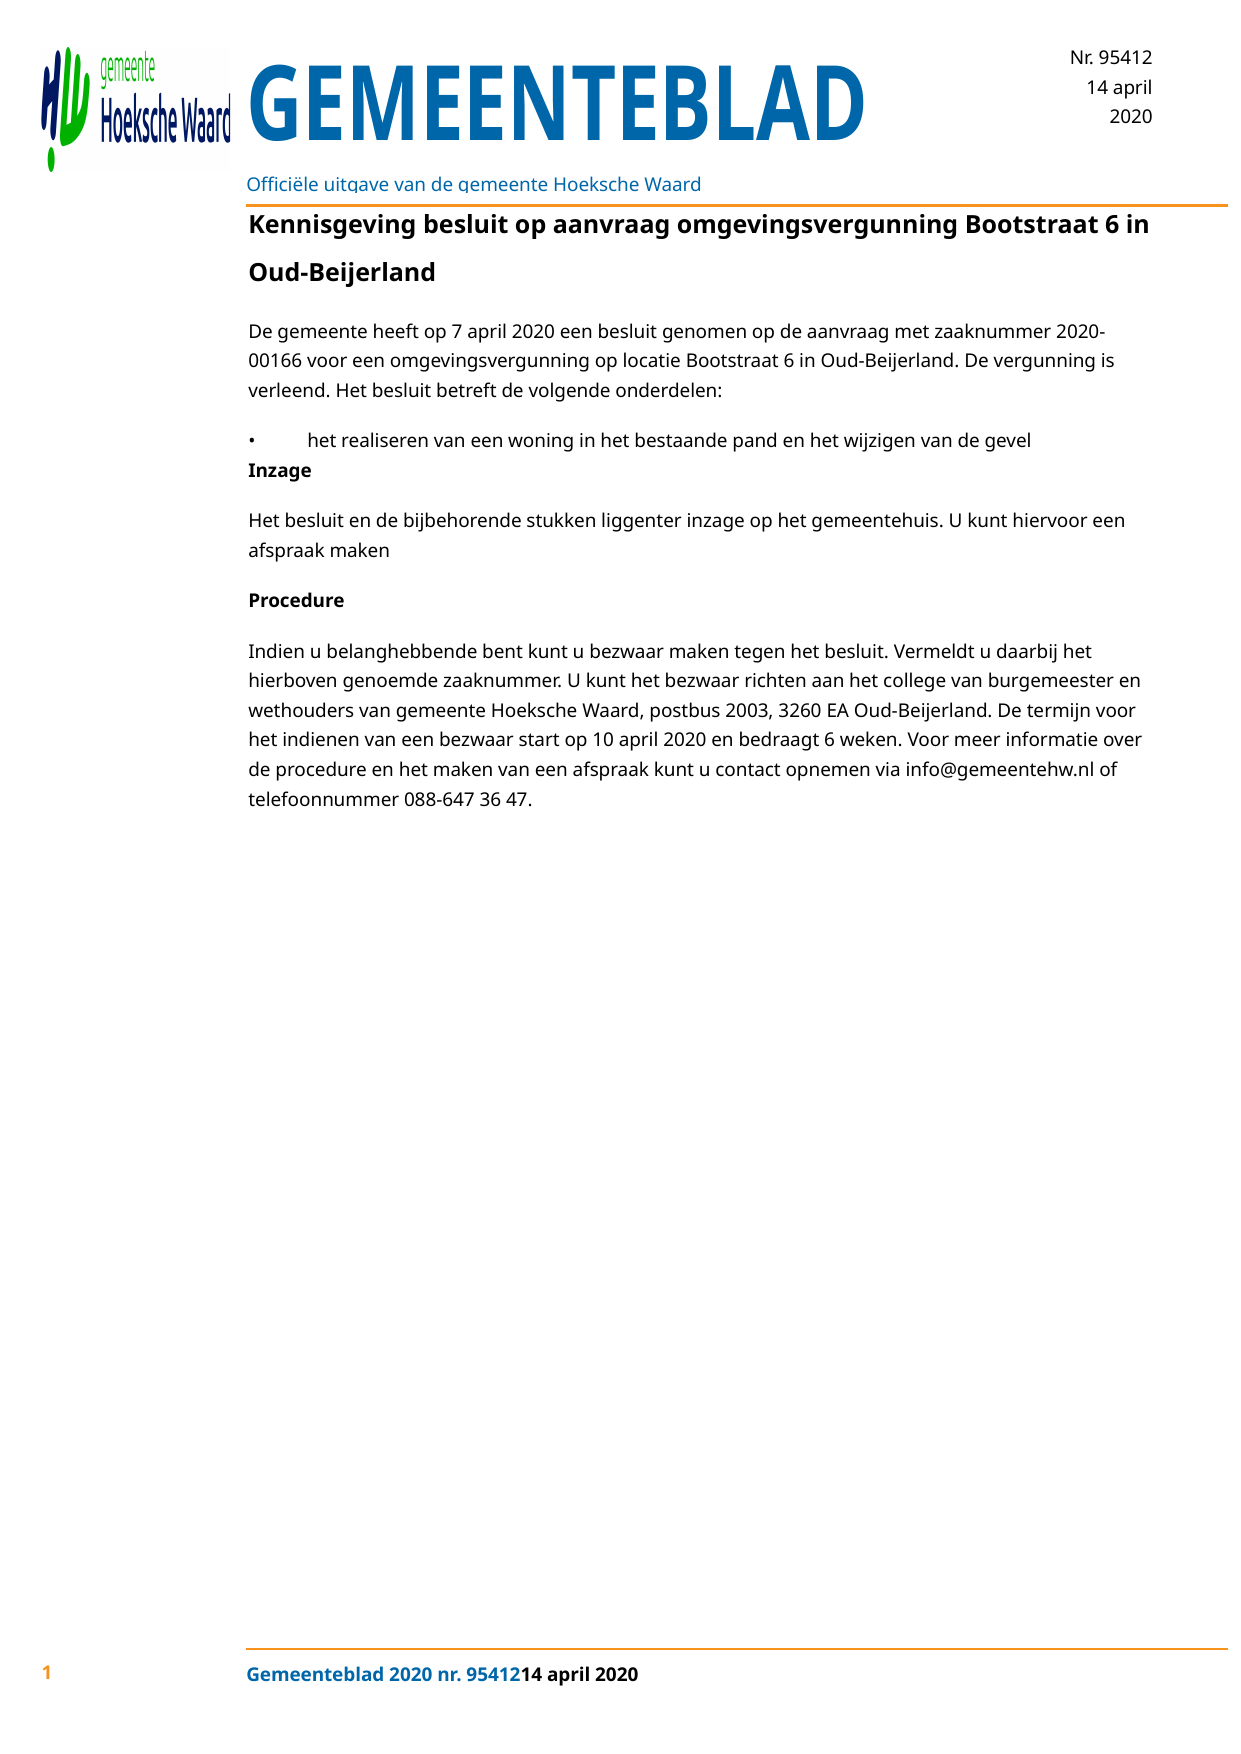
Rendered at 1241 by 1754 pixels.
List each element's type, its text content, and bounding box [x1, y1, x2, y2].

text Inzage [248, 457, 1152, 483]
text Kennisgeving besluit op aanvraag omgevingsvergunning Bootstraat 6 in Oud-Beijerland [248, 207, 1152, 288]
text De gemeente heeft op 7 april 2020 een besluit genomen op de aanvraag met zaaknummer 2020-00166 voor een omgevingsvergunning op locatie Bootstraat 6 in Oud-Beijerland. De vergunning is verleend. Het besluit betreft de volgende onderdelen: [248, 318, 1152, 403]
text Het besluit en de bijbehorende stukken liggenter inzage op het gemeentehuis. U kunt hiervoor een afspraak maken [248, 507, 1152, 563]
picture [41, 47, 231, 172]
text Indien u belanghebbende bent kunt u bezwaar maken tegen het besluit. Vermeldt u daarbij het hierboven genoemde zaaknummer. U kunt het bezwaar richten aan het college van burgemeester en wethouders van gemeente Hoeksche Waard, postbus 2003, 3260 EA Oud-Beijerland. De termijn voor het indienen van een bezwaar start op 10 april 2020 en bedraagt 6 weken. Voor meer informatie over de procedure en het maken van een afspraak kunt u contact opnemen via info@gemeentehw.nl of telefoonnummer 088-647 36 47. [248, 638, 1152, 812]
text Procedure [248, 587, 1152, 613]
list het realiseren van een woning in het bestaande pand en het wijzigen van de gevel [248, 427, 1152, 453]
